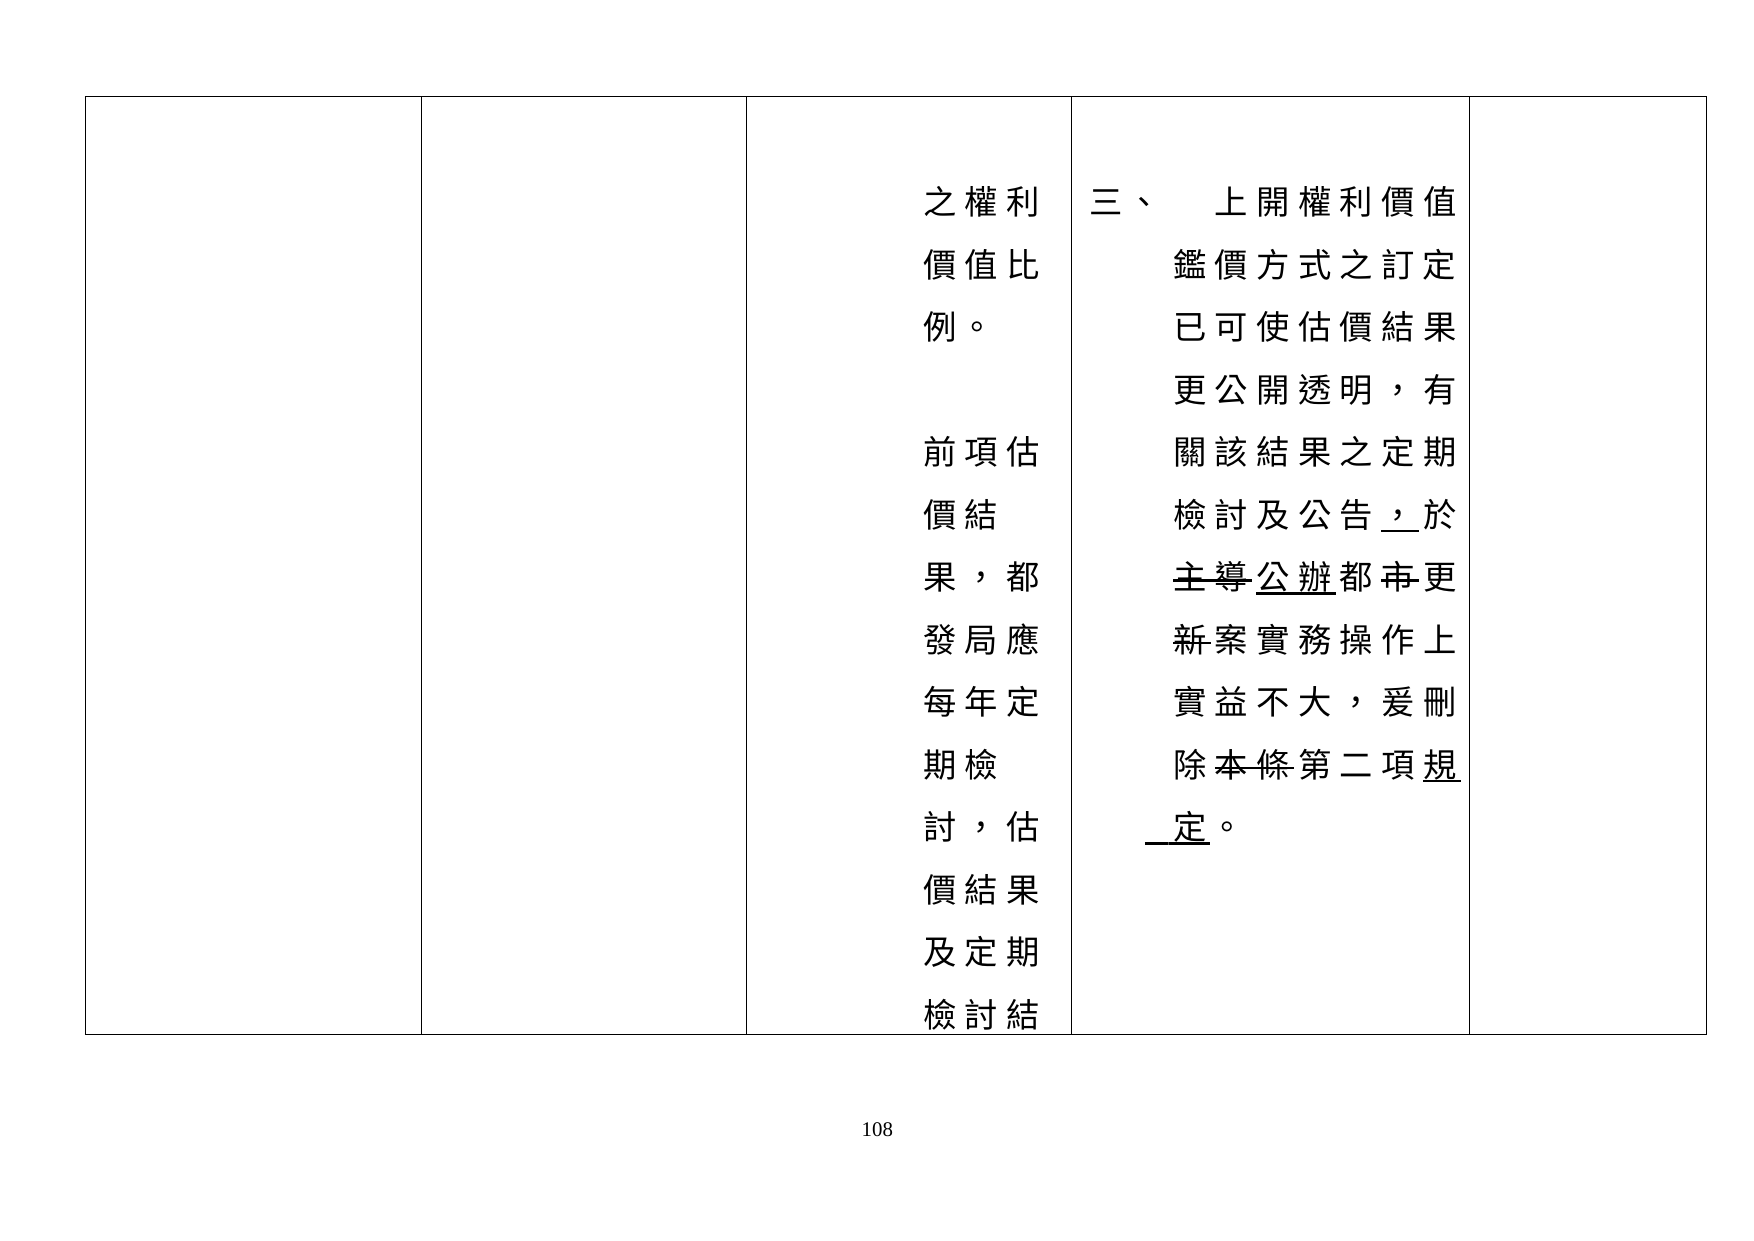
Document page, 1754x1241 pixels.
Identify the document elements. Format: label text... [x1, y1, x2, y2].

table_cell [86, 97, 421, 1033]
table_cell [1470, 97, 1706, 1033]
table_cell [422, 97, 746, 1033]
table_cell 之權利價值比例。 前項估價結果，都發局應每年定期檢討，估價結果及定期檢討結 [747, 97, 1071, 1033]
table_cell 三、 上開權利價值鑑價方式之訂定已可使估價結果更公開透明，有關該結果之定期檢討及公告，於主導公辦都市更新案實務操作上實益不大，爰刪除本條第二項規定。 [1072, 97, 1469, 1033]
